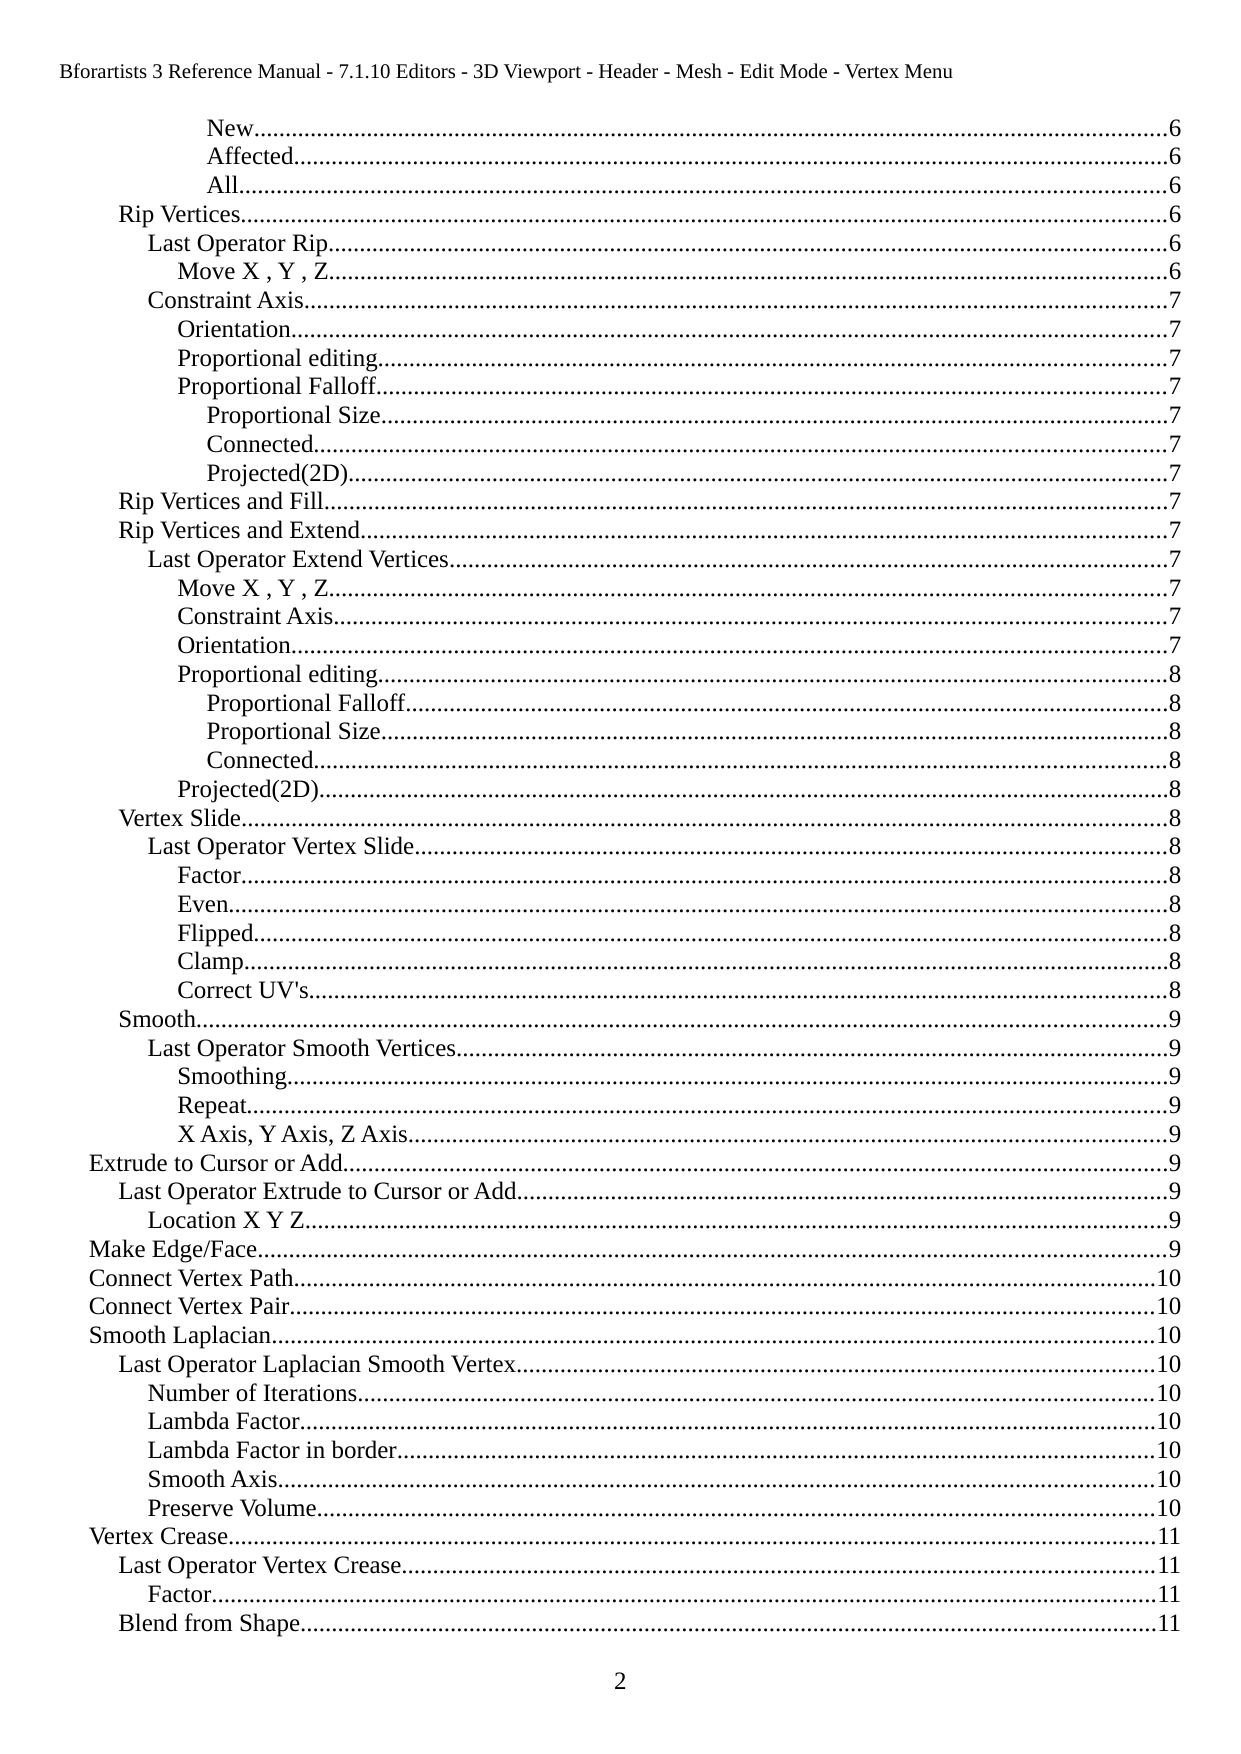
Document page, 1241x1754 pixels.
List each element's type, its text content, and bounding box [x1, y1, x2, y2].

text Proportional Falloff 8 [206, 688, 1181, 716]
text Rip Vertices and Fill 7 [118, 486, 1181, 515]
text Connect Vertex Path 10 [88, 1263, 1181, 1291]
text Last Operator Laplacian Smooth Vertex 10 [118, 1349, 1181, 1378]
text Orientation 7 [177, 314, 1181, 343]
text Repeat 9 [177, 1090, 1181, 1119]
text Even 8 [177, 889, 1181, 918]
text Orientation 7 [177, 630, 1181, 659]
text Connected 8 [206, 745, 1181, 774]
text Clamp 8 [177, 946, 1181, 975]
text Make Edge/Face 9 [88, 1234, 1181, 1263]
text New 6 [206, 113, 1181, 141]
text Last Operator Vertex Crease 11 [118, 1550, 1181, 1579]
text X Axis, Y Axis, Z Axis 9 [177, 1119, 1181, 1148]
text All 6 [206, 170, 1181, 199]
text Correct UV's 8 [177, 975, 1181, 1004]
text Rip Vertices 6 [118, 199, 1181, 228]
text Proportional Size 8 [206, 716, 1181, 745]
text Smooth Axis 10 [147, 1464, 1181, 1493]
text Connect Vertex Pair 10 [88, 1291, 1181, 1320]
text Lambda Factor 10 [147, 1406, 1181, 1435]
text Projected(2D) 7 [206, 458, 1181, 486]
text Last Operator Extend Vertices 7 [147, 544, 1181, 573]
text Vertex Crease 11 [88, 1521, 1181, 1550]
text Move X , Y , Z 7 [177, 573, 1181, 601]
text Vertex Slide 8 [118, 803, 1181, 831]
text Smooth 9 [118, 1004, 1181, 1033]
text Last Operator Vertex Slide 8 [147, 831, 1181, 860]
text Proportional Size 7 [206, 400, 1181, 429]
text Constraint Axis 7 [147, 285, 1181, 314]
text Smooth Laplacian 10 [88, 1320, 1181, 1349]
text Rip Vertices and Extend 7 [118, 515, 1181, 544]
text Factor 8 [177, 860, 1181, 889]
text Proportional editing 8 [177, 659, 1181, 688]
text Last Operator Smooth Vertices 9 [147, 1033, 1181, 1061]
text Connected 7 [206, 429, 1181, 458]
text Smoothing 9 [177, 1061, 1181, 1090]
text Affected 6 [206, 141, 1181, 170]
text Proportional Falloff 7 [177, 371, 1181, 400]
text Move X , Y , Z 6 [177, 256, 1181, 285]
text Lambda Factor in border 10 [147, 1435, 1181, 1464]
text Constraint Axis 7 [177, 601, 1181, 630]
text Preserve Volume 10 [147, 1493, 1181, 1521]
text Factor 11 [147, 1579, 1181, 1608]
text Location X Y Z 9 [147, 1205, 1181, 1234]
text Flipped 8 [177, 918, 1181, 946]
text Last Operator Rip 6 [147, 228, 1181, 256]
text Proportional editing 7 [177, 343, 1181, 371]
text Projected(2D) 8 [177, 774, 1181, 803]
text Last Operator Extrude to Cursor or Add 9 [118, 1176, 1181, 1205]
text Extrude to Cursor or Add 9 [88, 1148, 1181, 1176]
text Blend from Shape 11 [118, 1608, 1181, 1636]
text Number of Iterations 10 [147, 1378, 1181, 1406]
